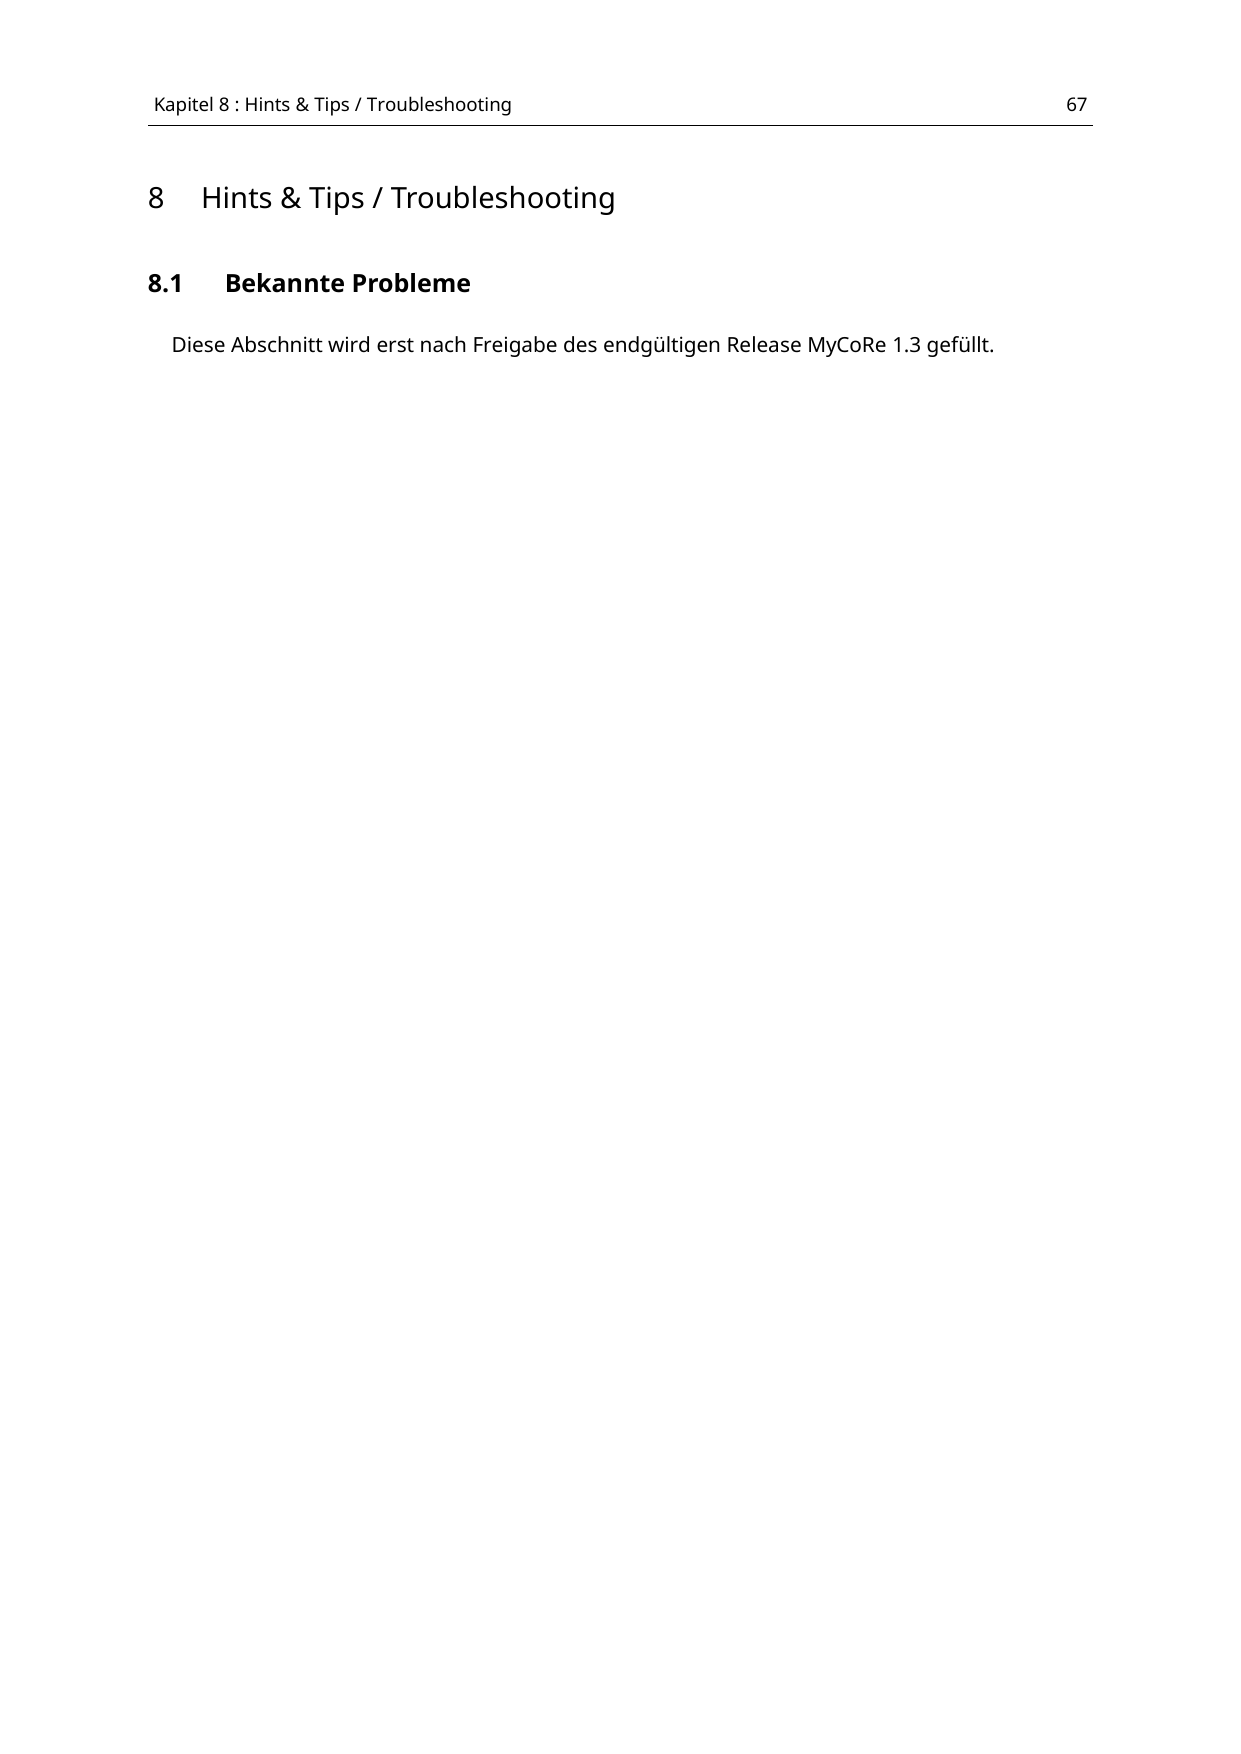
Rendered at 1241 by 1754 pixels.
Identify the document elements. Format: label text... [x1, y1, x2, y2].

text Diese Abschnitt wird erst nach Freigabe des endgültigen Release MyCoRe 1.3 gefüllt. [171, 330, 1069, 358]
subtitle Bekannte Probleme [148, 266, 1092, 300]
subtitle Hints & Tips / Troubleshooting [148, 177, 1092, 217]
